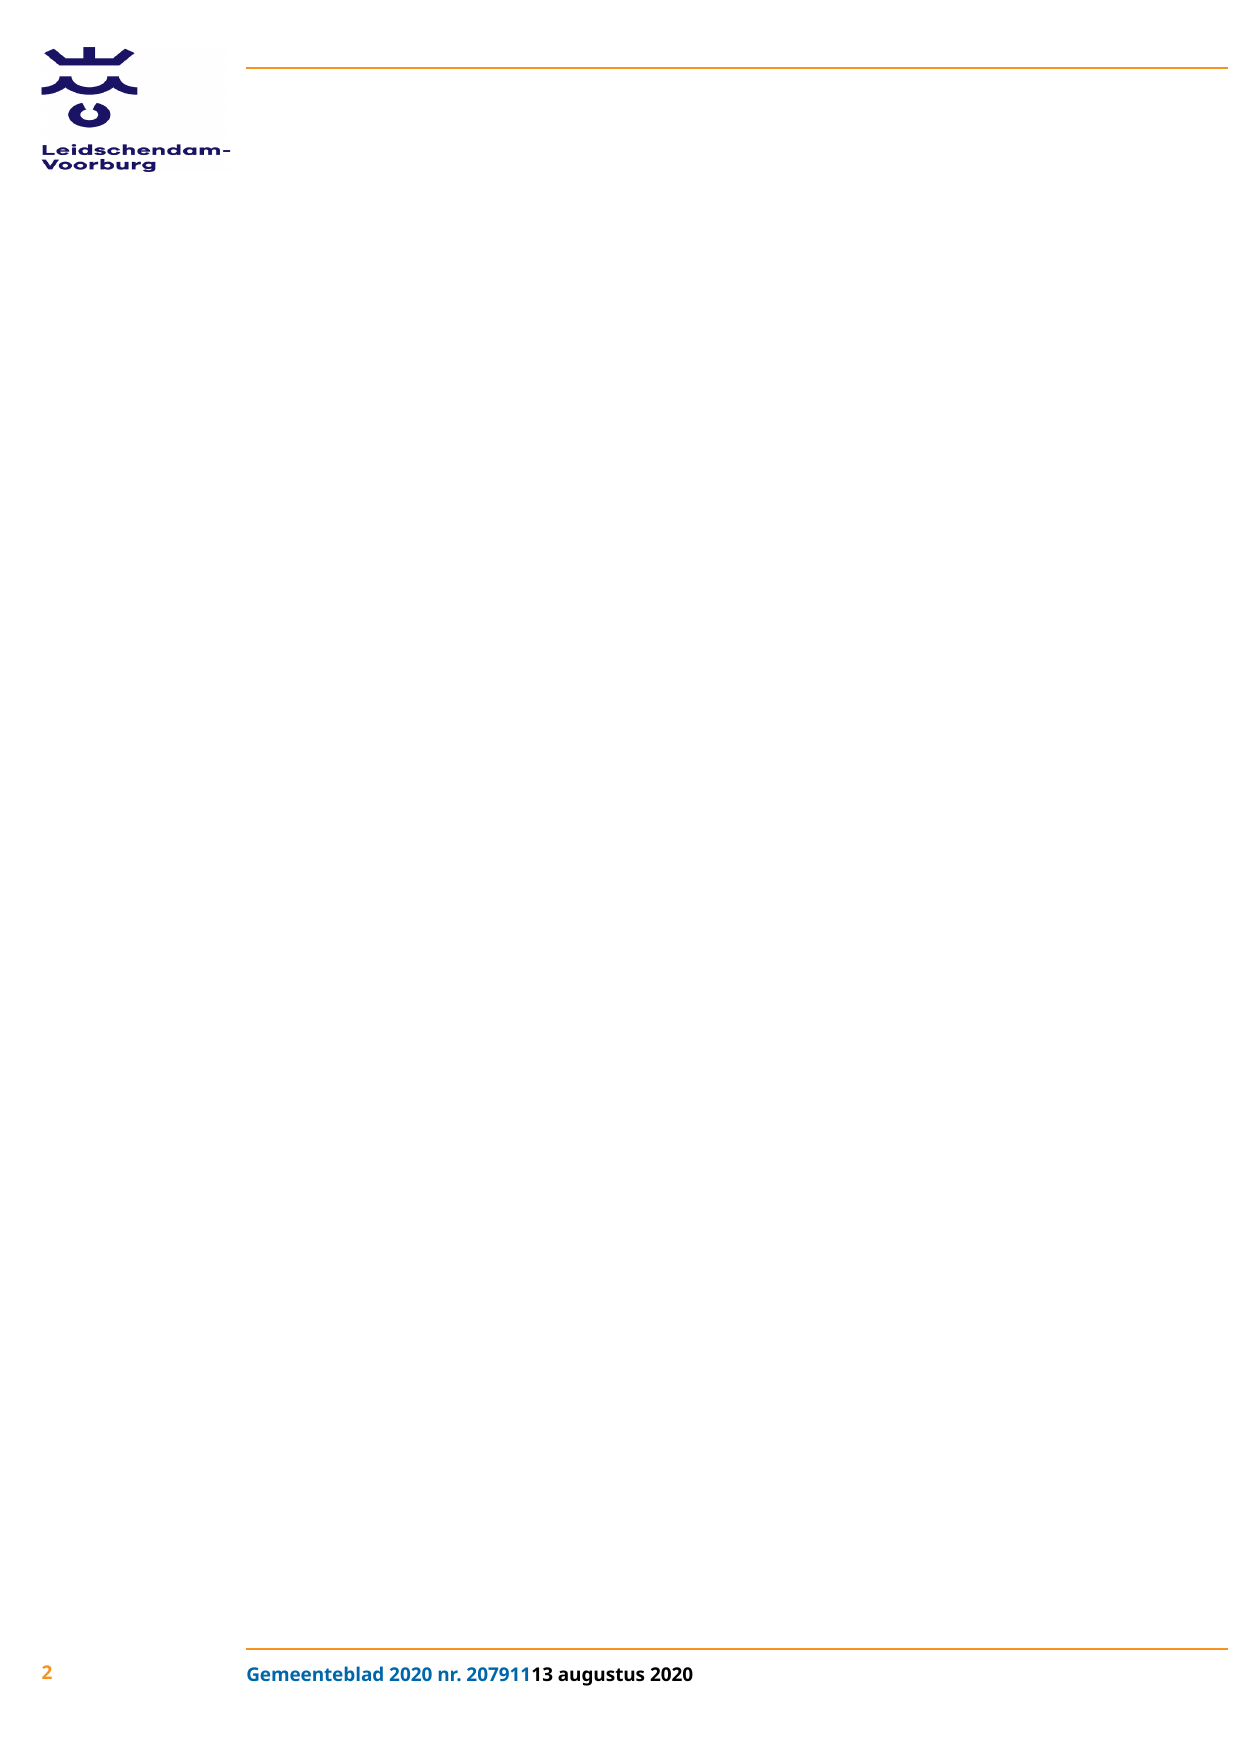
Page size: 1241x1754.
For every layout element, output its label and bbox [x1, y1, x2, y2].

picture [41, 47, 231, 172]
